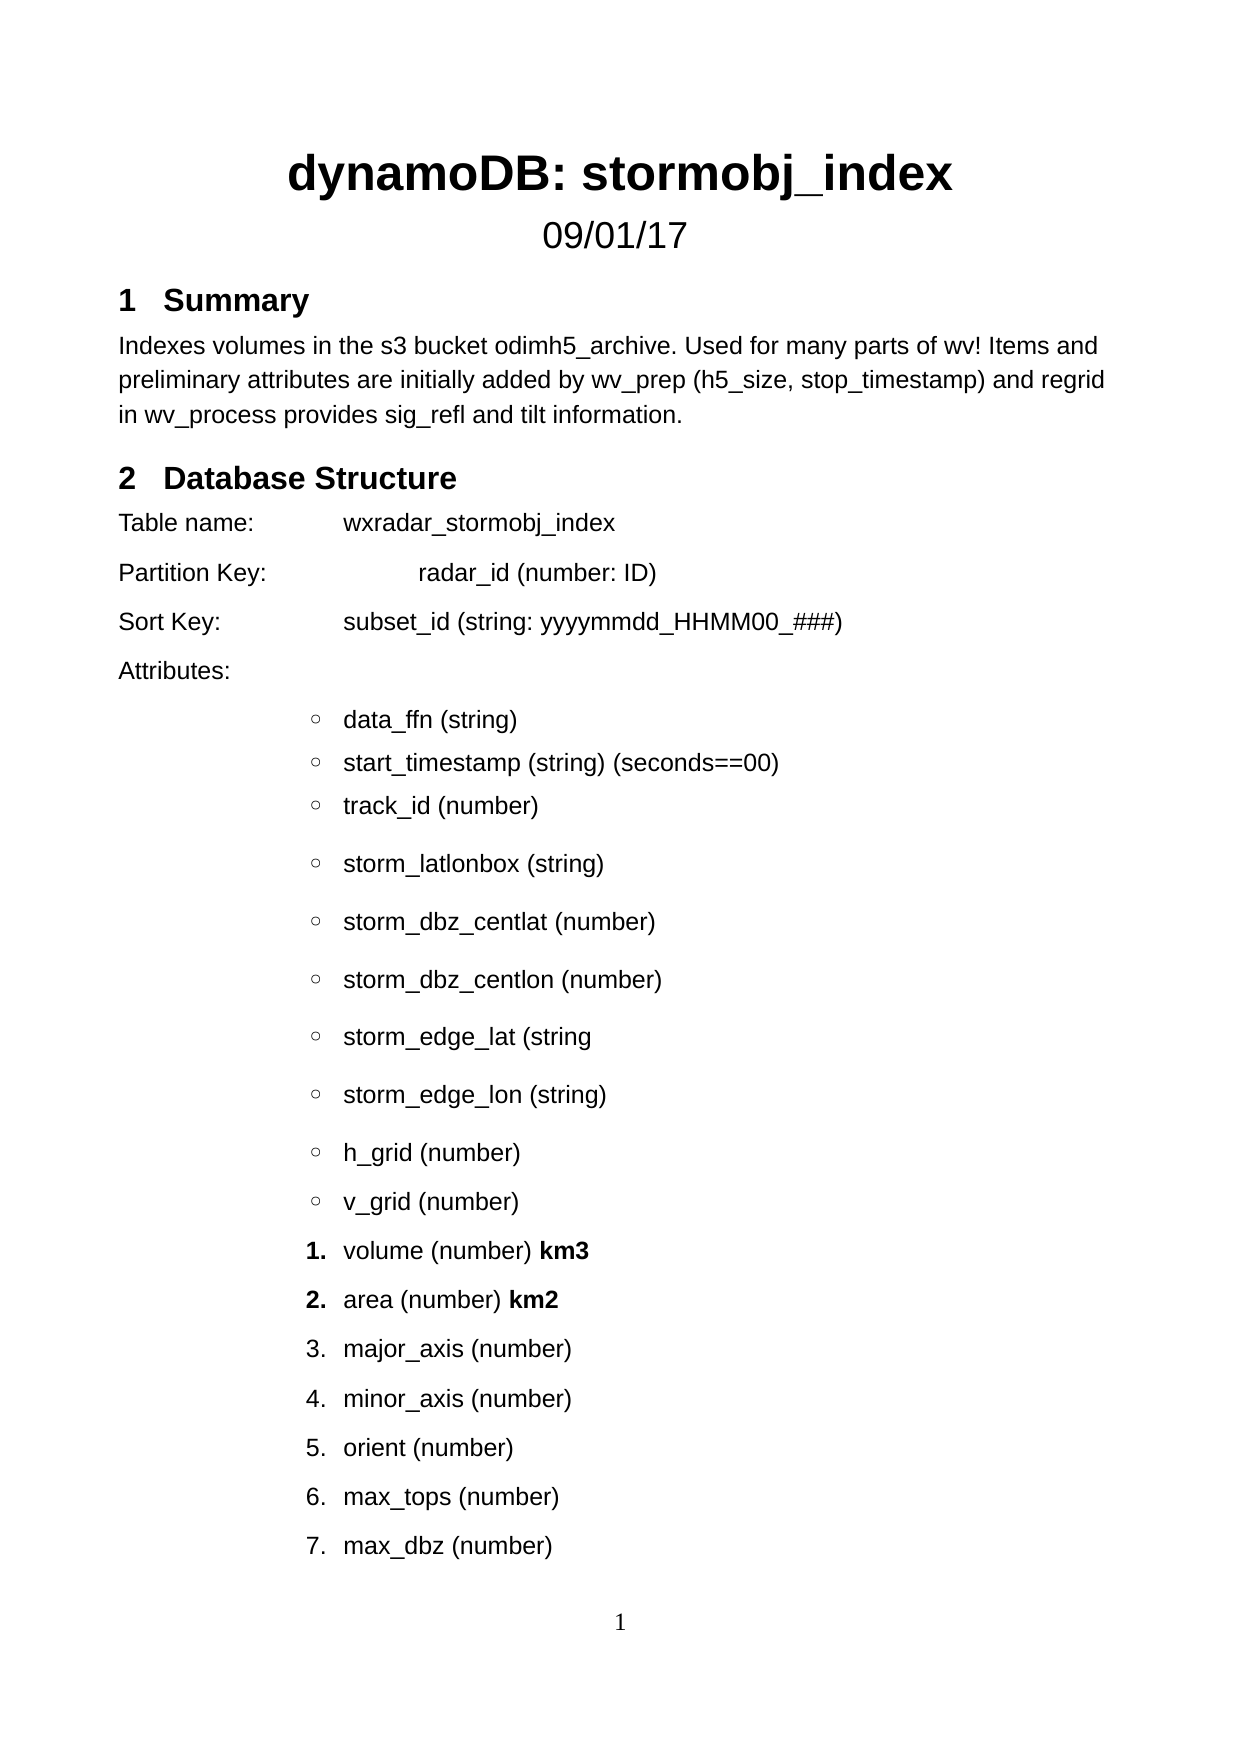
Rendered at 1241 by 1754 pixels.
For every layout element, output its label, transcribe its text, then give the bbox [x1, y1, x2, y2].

list area (number) km2 [306, 1285, 1122, 1314]
list storm_edge_lon (string) [306, 1080, 1122, 1109]
list data_ffn (string) [306, 705, 1122, 733]
text Indexes volumes in the s3 bucket odimh5_archive. Used for many parts of wv! Items and preliminary attributes are initially added by wv_prep (h5_size, stop_timestamp) and regrid in wv_process provides sig_refl and tilt information. [118, 331, 1122, 428]
list max_tops (number) [306, 1482, 1122, 1510]
list v_grid (number) [306, 1187, 1122, 1216]
list start_timestamp (string) (seconds==00) [306, 748, 1122, 777]
list storm_dbz_centlat (number) [306, 907, 1122, 936]
list storm_dbz_centlon (number) [306, 964, 1122, 993]
text Table name: wxradar_stormobj_index [118, 508, 1122, 537]
list max_dbz (number) [306, 1531, 1122, 1559]
list storm_latlonbox (string) [306, 849, 1122, 878]
list track_id (number) [306, 791, 1122, 820]
list storm_edge_lat (string [306, 1022, 1122, 1051]
text Partition Key: radar_id (number: ID) [118, 557, 1122, 586]
subtitle 09/01/17 [118, 213, 1122, 256]
title dynamoDB: stormobj_index [118, 143, 1122, 201]
list major_axis (number) [306, 1334, 1122, 1363]
list h_grid (number) [306, 1138, 1122, 1167]
list volume (number) km3 [306, 1236, 1122, 1265]
text Sort Key: subset_id (string: yyyymmdd_HHMM00_###) [118, 607, 1122, 635]
text Attributes: [118, 656, 1122, 684]
list orient (number) [306, 1433, 1122, 1461]
subtitle Database Structure [118, 459, 1122, 496]
list minor_axis (number) [306, 1383, 1122, 1412]
subtitle Summary [118, 281, 1122, 318]
